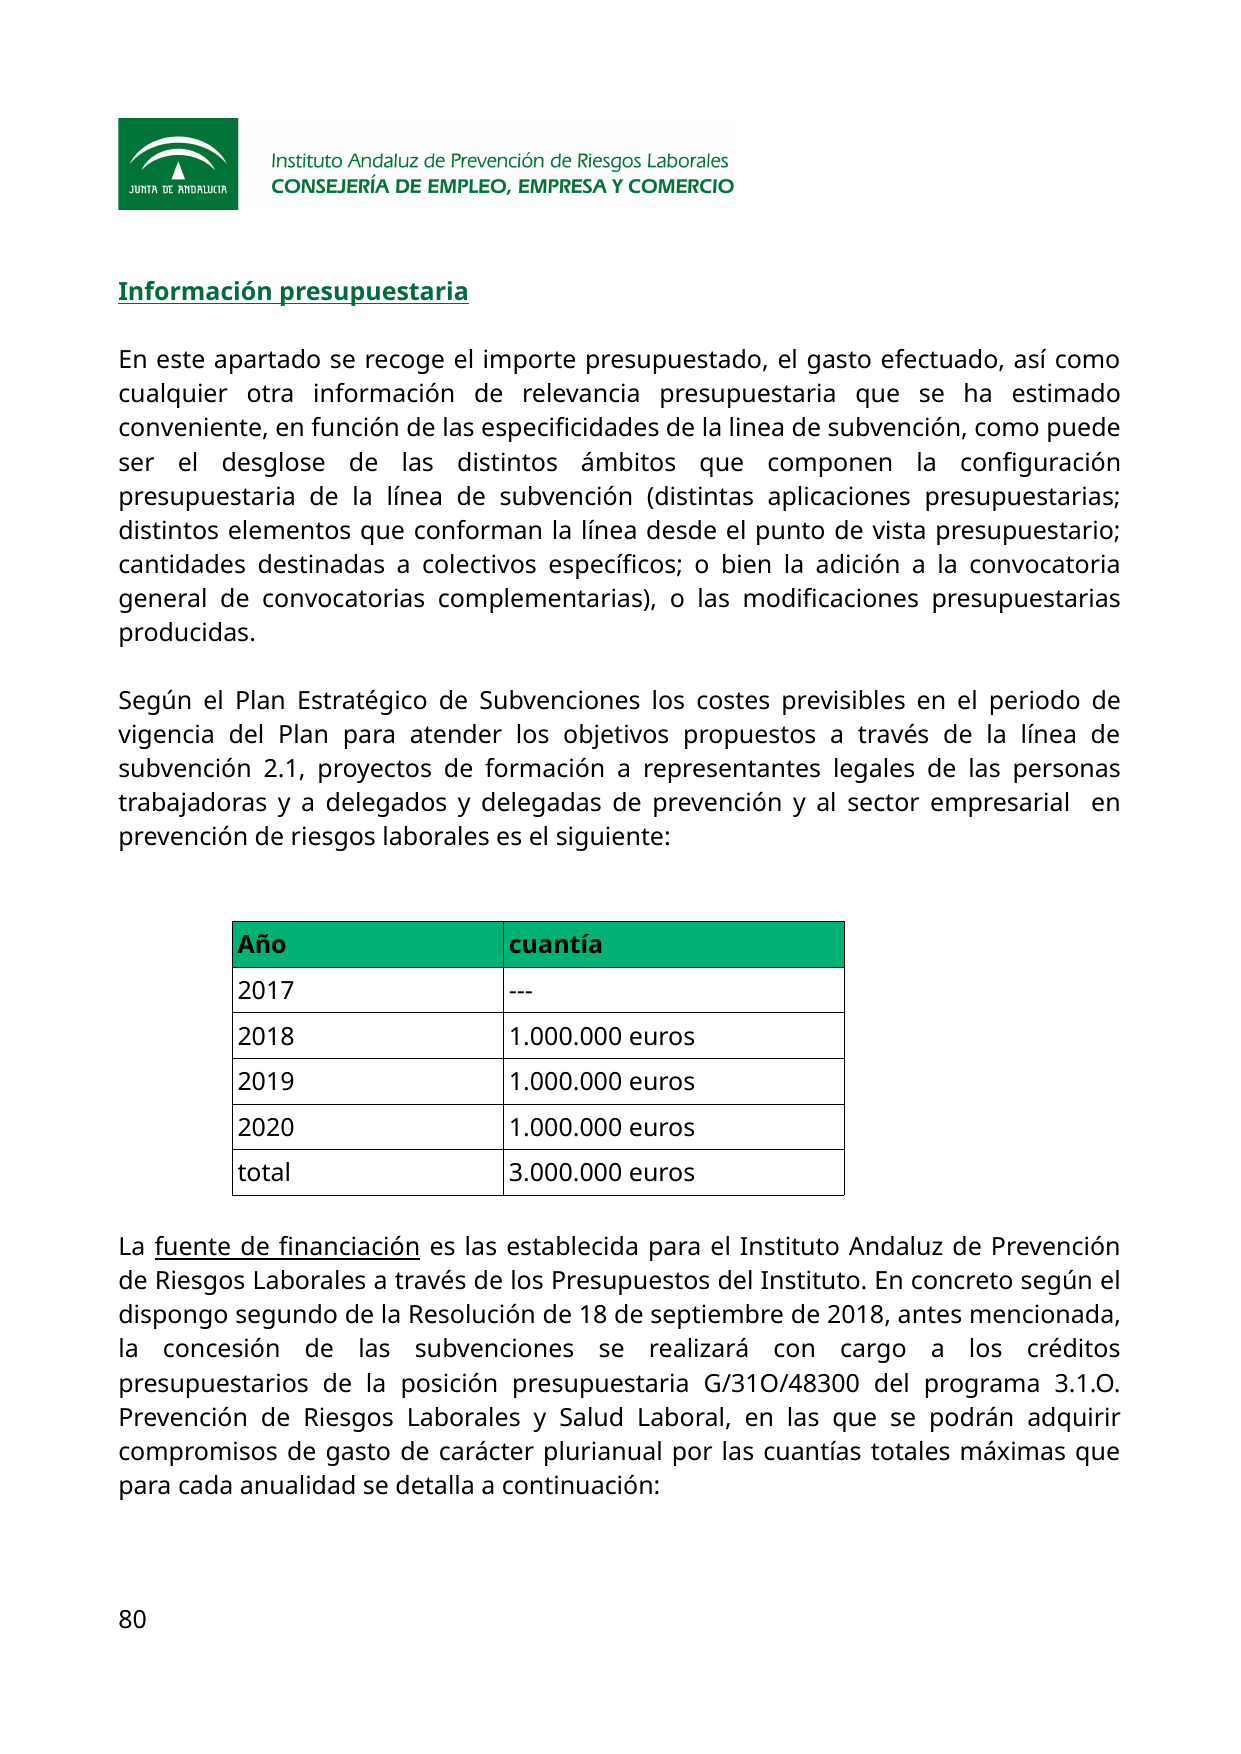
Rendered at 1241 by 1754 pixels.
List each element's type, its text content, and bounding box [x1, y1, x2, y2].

table_cell 3.000.000 euros [504, 1150, 844, 1195]
table_cell 1.000.000 euros [504, 1105, 844, 1149]
table_cell 2019 [233, 1059, 503, 1103]
text Según el Plan Estratégico de Subvenciones los costes previsibles en el periodo de vigencia del Plan para atender los objetivos propuestos a través de la línea de subvención 2.1, proyectos de formación a representantes legales de las personas trabajadoras y a delegados y delegadas de prevención y al sector empresarial en prevención de riesgos laborales es el siguiente: [118, 683, 1122, 853]
table_header cuantía [504, 922, 844, 967]
table_cell 2020 [233, 1105, 503, 1149]
picture [118, 118, 737, 210]
text La fuente de financiación es las establecida para el Instituto Andaluz de Prevención de Riesgos Laborales a través de los Presupuestos del Instituto. En concreto según el dispongo segundo de la Resolución de 18 de septiembre de 2018, antes mencionada, la concesión de las subvenciones se realizará con cargo a los créditos presupuestarios de la posición presupuestaria G/31O/48300 del programa 3.1.O. Prevención de Riesgos Laborales y Salud Laboral, en las que se podrán adquirir compromisos de gasto de carácter plurianual por las cuantías totales máximas que para cada anualidad se detalla a continuación: [118, 1229, 1122, 1501]
table_header Año [233, 922, 503, 967]
table_cell --- [504, 968, 844, 1012]
text Información presupuestaria [118, 274, 1122, 308]
table_cell 2017 [233, 968, 503, 1012]
table_cell 1.000.000 euros [504, 1013, 844, 1058]
table_cell 2018 [233, 1013, 503, 1058]
table_cell total [233, 1150, 503, 1195]
table_cell 1.000.000 euros [504, 1059, 844, 1103]
text En este apartado se recoge el importe presupuestado, el gasto efectuado, así como cualquier otra información de relevancia presupuestaria que se ha estimado conveniente, en función de las especificidades de la linea de subvención, como puede ser el desglose de las distintos ámbitos que componen la configuración presupuestaria de la línea de subvención (distintas aplicaciones presupuestarias; distintos elementos que conforman la línea desde el punto de vista presupuestario; cantidades destinadas a colectivos específicos; o bien la adición a la convocatoria general de convocatorias complementarias), o las modificaciones presupuestarias producidas. [118, 342, 1122, 648]
